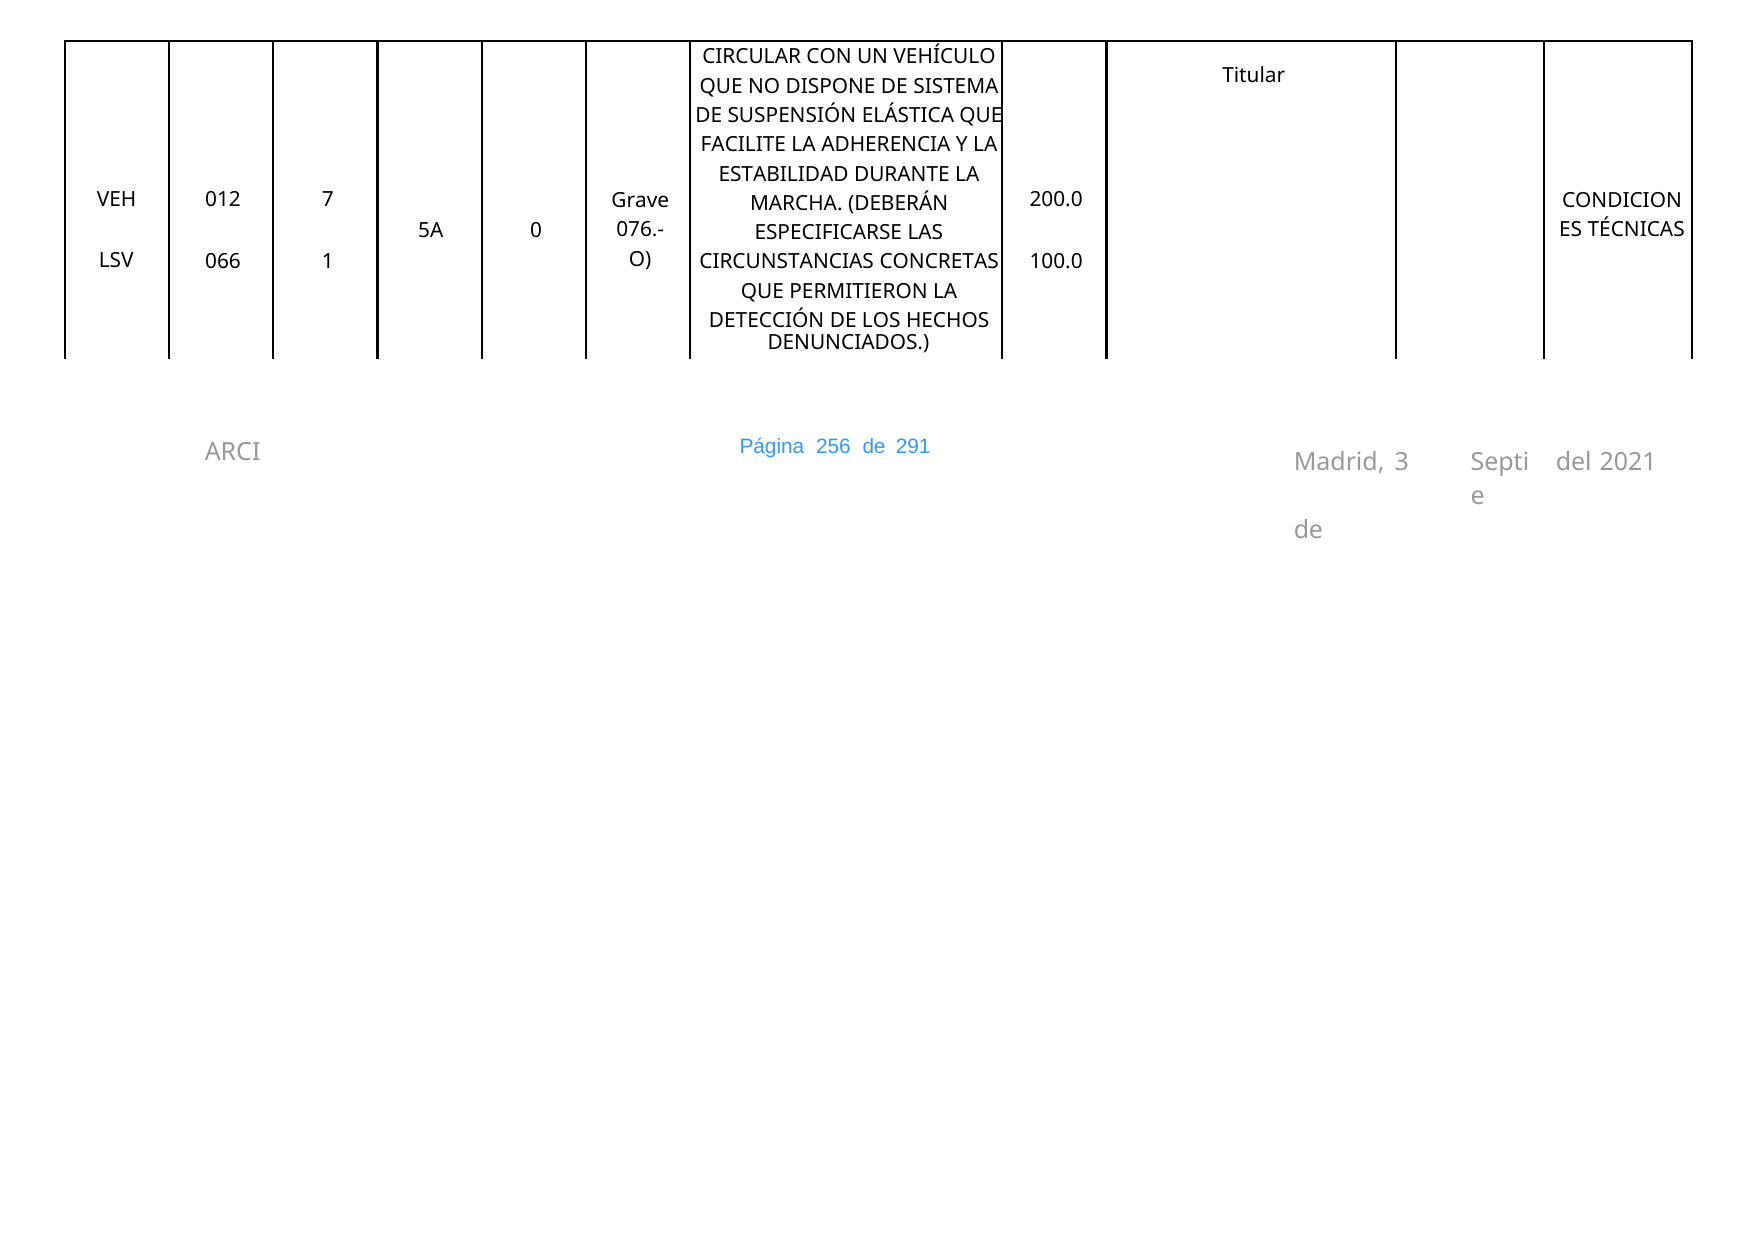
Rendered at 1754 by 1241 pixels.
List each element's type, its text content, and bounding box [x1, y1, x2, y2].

text ARCI [50, 434, 260, 468]
table_cell 012 066 [170, 42, 272, 359]
text Madrid, 3 de [1293, 443, 1455, 546]
text Septie [1470, 443, 1541, 512]
table_cell 5A [379, 42, 481, 359]
table_cell 200.0 100.0 [1003, 42, 1105, 359]
table_cell CIRCULAR CON UN VEHÍCULO QUE NO DISPONE DE SISTEMA DE SUSPENSIÓN ELÁSTICA QUE FACILITE LA ADHERENCIA Y LA ESTABILIDAD DURANTE LA MARCHA. (DEBERÁN ESPECIFICARSE LAS CIRCUNSTANCIAS CONCRETAS QUE PERMITIERON LA DETECCIÓN DE LOS HECHOS DENUNCIADOS.) [691, 42, 1001, 359]
table_cell 7 1 [274, 42, 376, 359]
table_cell [1397, 42, 1543, 359]
table_cell CONDICION ES TÉCNICAS [1545, 42, 1691, 359]
table_cell VEH LSV [66, 42, 168, 359]
table_cell Titular [1108, 42, 1395, 359]
table_cell 0 [483, 42, 585, 359]
text del 2021 [1556, 443, 1704, 477]
table_cell Grave 076.- O) [587, 42, 689, 359]
text Página 256 de 291 [739, 434, 934, 458]
